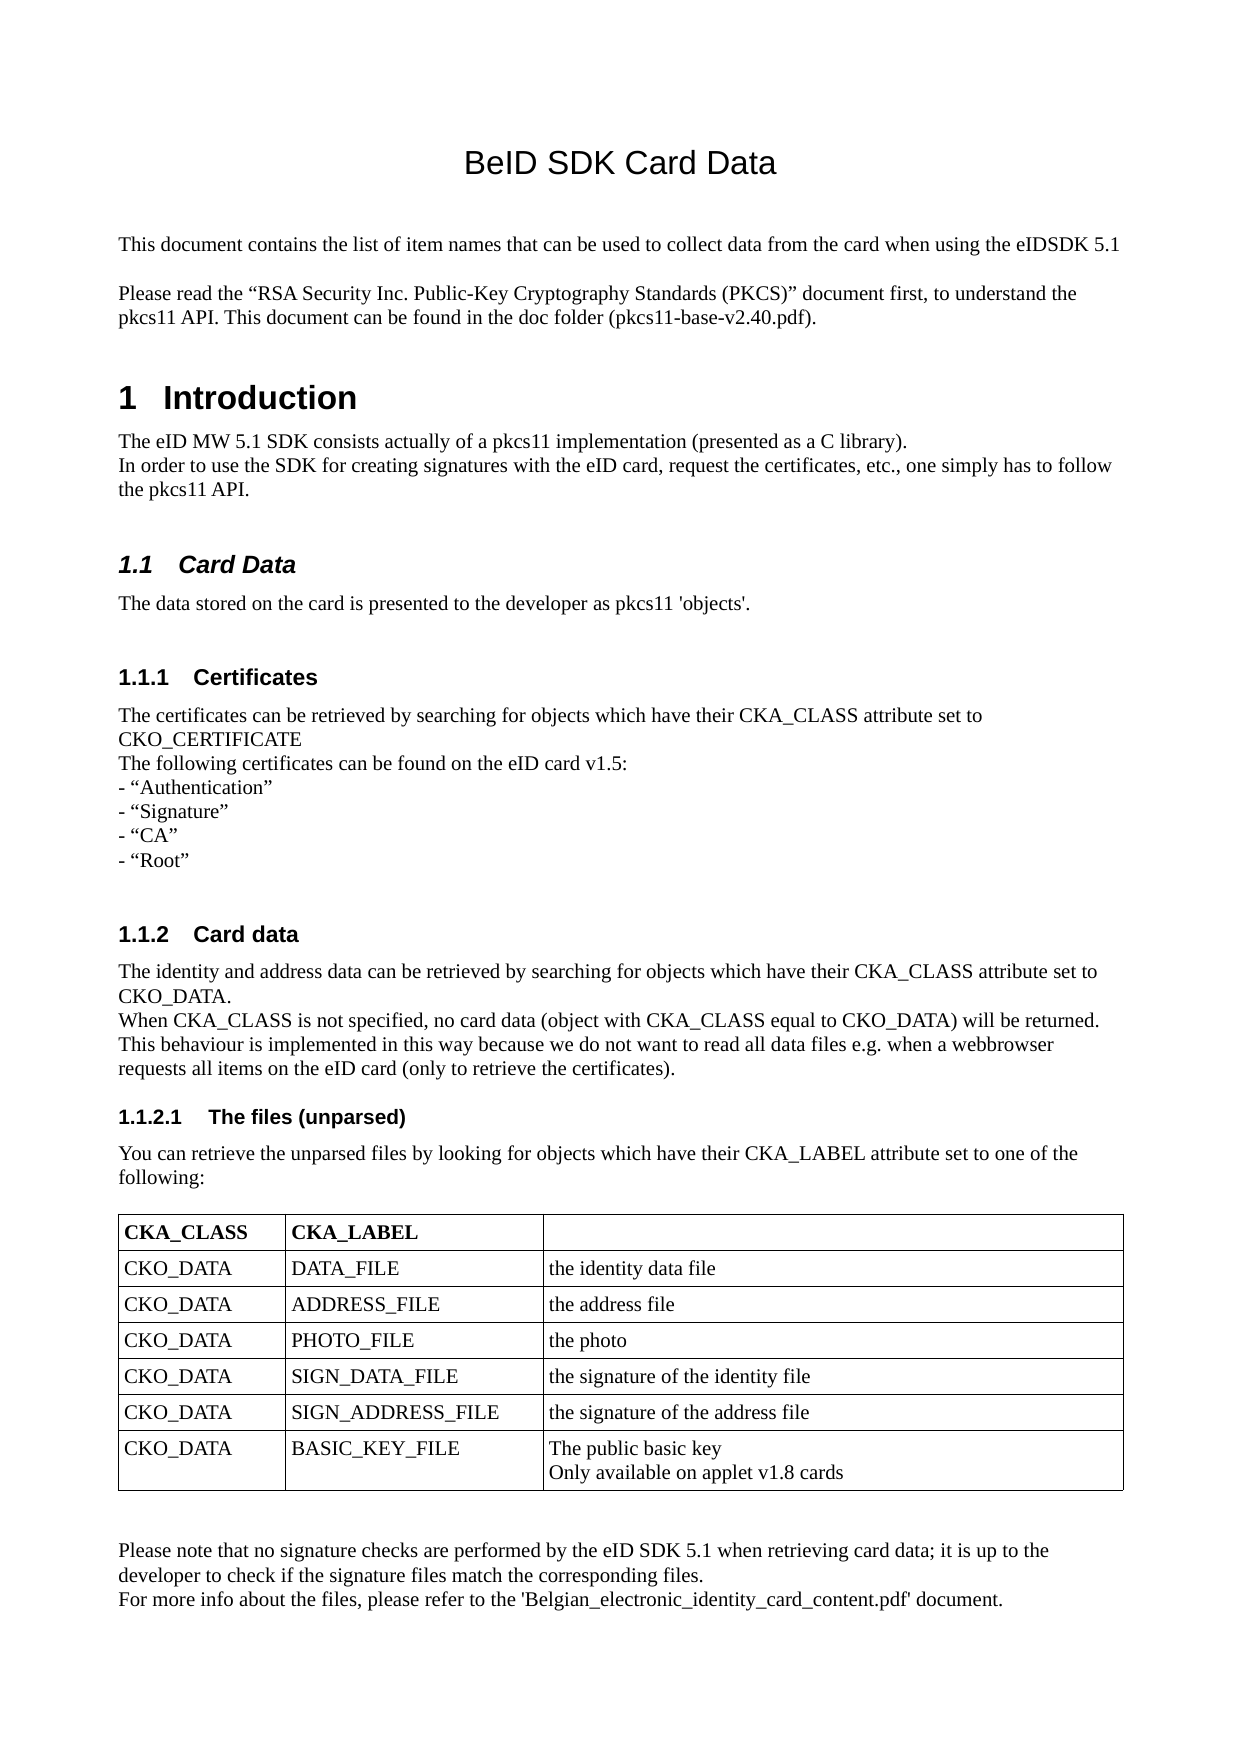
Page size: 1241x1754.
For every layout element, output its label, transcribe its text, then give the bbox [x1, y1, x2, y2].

subtitle Card data [118, 921, 1122, 947]
table_cell the identity data file [544, 1251, 1123, 1286]
table_cell BASIC_KEY_FILE [286, 1431, 543, 1490]
text You can retrieve the unparsed files by looking for objects which have their CKA_LABEL attribute set to one of the following: [118, 1141, 1122, 1189]
subtitle The files (unparsed) [118, 1105, 1122, 1129]
text The certificates can be retrieved by searching for objects which have their CKA_CLASS attribute set to CKO_CERTIFICATE [118, 703, 1122, 751]
table_cell CKO_DATA [119, 1287, 285, 1322]
subtitle Card Data [118, 550, 1122, 579]
table_cell SIGN_ADDRESS_FILE [286, 1395, 543, 1430]
text - “Root” [118, 847, 1122, 872]
table_cell SIGN_DATA_FILE [286, 1359, 543, 1394]
table_cell CKO_DATA [119, 1431, 285, 1490]
text The identity and address data can be retrieved by searching for objects which have their CKA_CLASS attribute set to CKO_DATA. [118, 959, 1122, 1008]
table_cell ADDRESS_FILE [286, 1287, 543, 1322]
table_cell PHOTO_FILE [286, 1323, 543, 1358]
table_cell DATA_FILE [286, 1251, 543, 1286]
text Please read the “RSA Security Inc. Public-Key Cryptography Standards (PKCS)” document first, to understand the pkcs11 API. This document can be found in the doc folder (pkcs11-base-v2.40.pdf). [118, 281, 1122, 329]
table_header CKA_LABEL [286, 1215, 543, 1249]
subtitle BeID SDK Card Data [118, 143, 1122, 182]
table_cell the address file [544, 1287, 1123, 1322]
text The following certificates can be found on the eID card v1.5: [118, 751, 1122, 775]
text The data stored on the card is presented to the developer as pkcs11 'objects'. [118, 591, 1122, 615]
subtitle Certificates [118, 664, 1122, 691]
table_cell CKO_DATA [119, 1359, 285, 1394]
table_cell the photo [544, 1323, 1123, 1358]
table_cell the signature of the address file [544, 1395, 1123, 1430]
table_cell the signature of the identity file [544, 1359, 1123, 1394]
text The eID MW 5.1 SDK consists actually of a pkcs11 implementation (presented as a C library). [118, 429, 1122, 453]
text When CKA_CLASS is not specified, no card data (object with CKA_CLASS equal to CKO_DATA) will be returned. [118, 1008, 1122, 1032]
table_header CKA_CLASS [119, 1215, 285, 1249]
table_cell The public basic key Only available on applet v1.8 cards [544, 1431, 1123, 1490]
table_header [544, 1215, 1123, 1249]
table_cell CKO_DATA [119, 1395, 285, 1430]
subtitle Introduction [118, 378, 1122, 416]
text - “Signature” [118, 799, 1122, 823]
text For more info about the files, please refer to the 'Belgian_electronic_identity_card_content.pdf' document. [118, 1587, 1122, 1611]
table_cell CKO_DATA [119, 1251, 285, 1286]
text - “CA” [118, 823, 1122, 847]
text This behaviour is implemented in this way because we do not want to read all data files e.g. when a webbrowser requests all items on the eID card (only to retrieve the certificates). [118, 1032, 1122, 1080]
table_cell CKO_DATA [119, 1323, 285, 1358]
text Please note that no signature checks are performed by the eID SDK 5.1 when retrieving card data; it is up to the developer to check if the signature files match the corresponding files. [118, 1538, 1122, 1587]
text - “Authentication” [118, 775, 1122, 799]
text This document contains the list of item names that can be used to collect data from the card when using the eIDSDK 5.1 [118, 232, 1122, 256]
text In order to use the SDK for creating signatures with the eID card, request the certificates, etc., one simply has to follow the pkcs11 API. [118, 453, 1122, 501]
